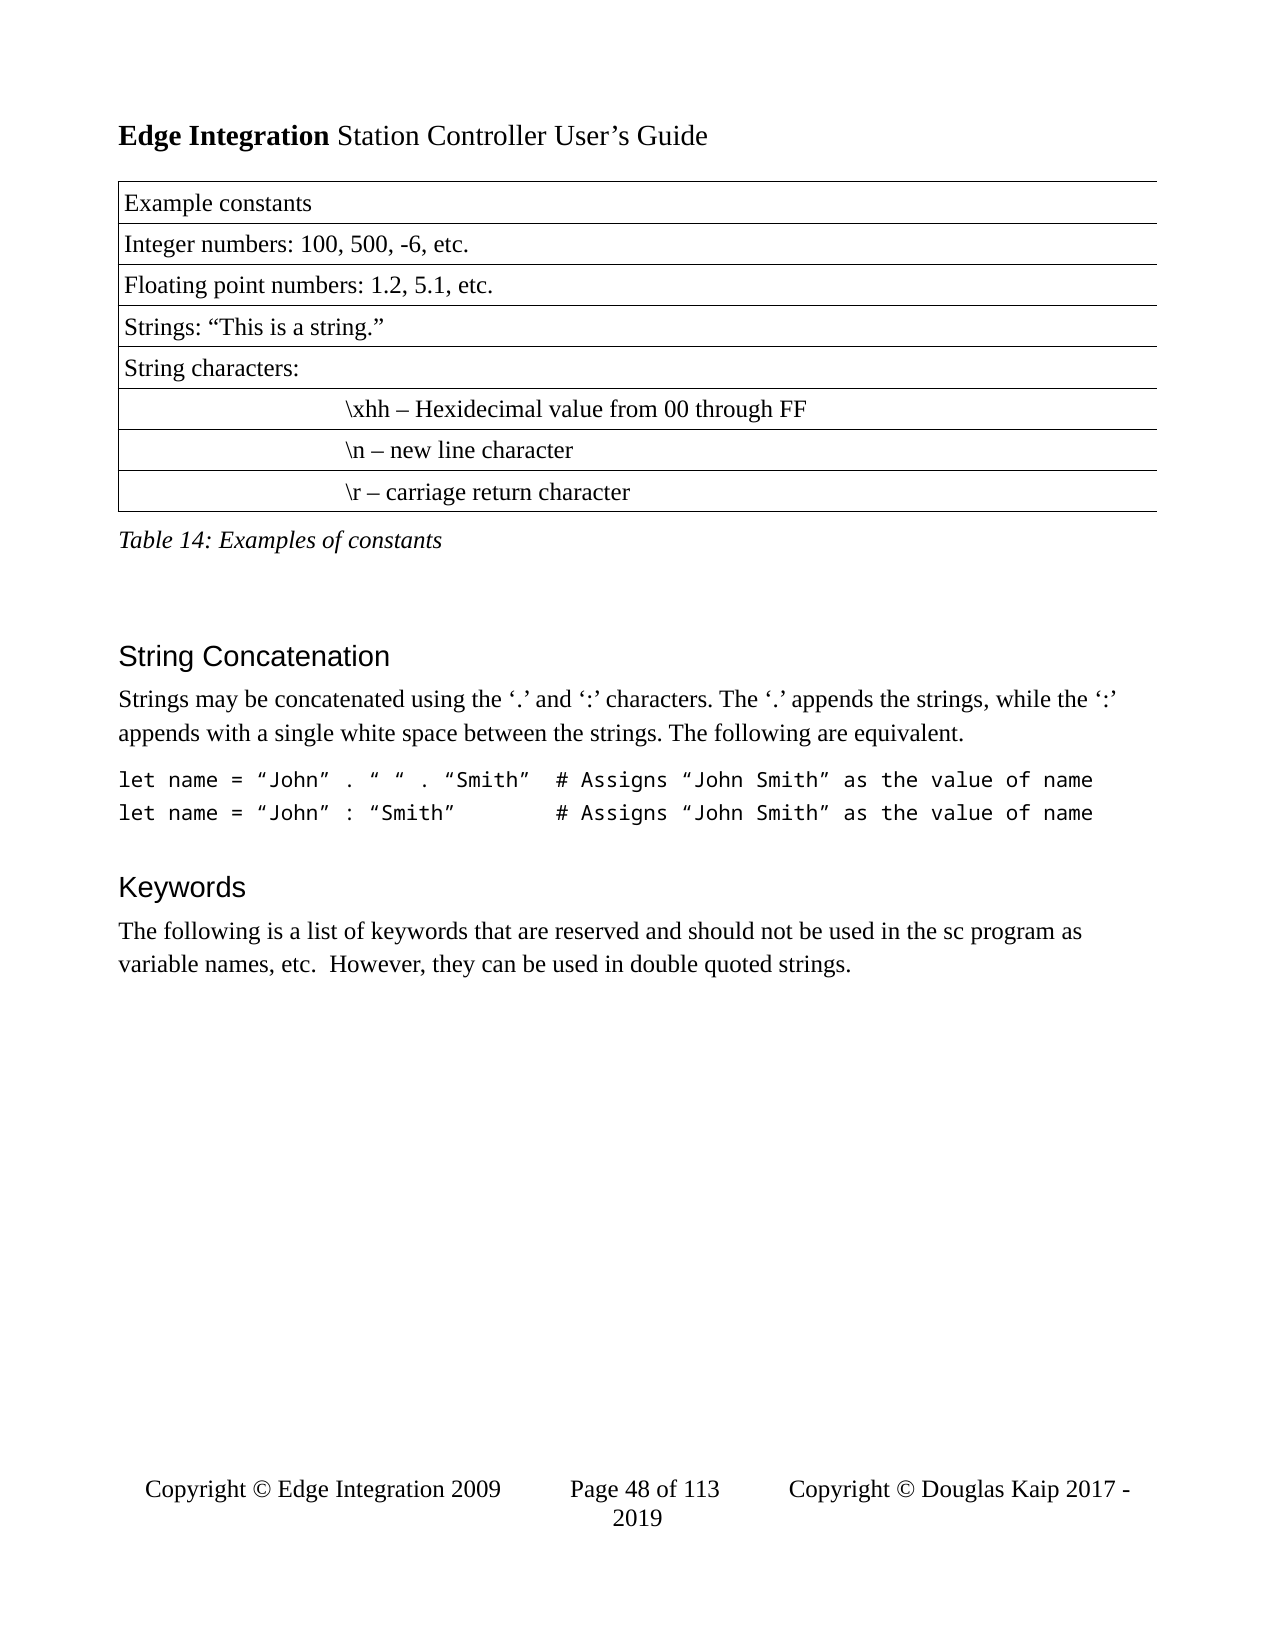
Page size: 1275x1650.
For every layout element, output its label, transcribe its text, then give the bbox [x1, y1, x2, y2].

table_cell String characters: [119, 347, 1157, 387]
text Strings may be concatenated using the ‘.’ and ‘:’ characters. The ‘.’ appends the strings, while the ‘:’ appends with a single white space between the strings. The following are equivalent. [118, 684, 1157, 746]
table_cell Floating point numbers: 1.2, 5.1, etc. [119, 265, 1157, 305]
subtitle String Concatenation [118, 638, 1157, 672]
text let name = “John” . “ “ . “Smith” # Assigns “John Smith” as the value of name let name = “John” : “Smith” # Assigns “John Smith” as the value of name [118, 765, 1157, 826]
table_cell \n – new line character [119, 430, 1157, 470]
text Table 14: Examples of constants [118, 525, 1157, 553]
table_cell \xhh – Hexidecimal value from 00 through FF [119, 389, 1157, 429]
table_cell Strings: “This is a string.” [119, 306, 1157, 346]
table_header Example constants [119, 182, 1157, 222]
table_cell \r – carriage return character [119, 471, 1157, 511]
table_cell Integer numbers: 100, 500, -6, etc. [119, 224, 1157, 264]
subtitle Keywords [118, 870, 1157, 903]
text The following is a list of keywords that are reserved and should not be used in the sc program as variable names, etc. However, they can be used in double quoted strings. [118, 916, 1157, 978]
